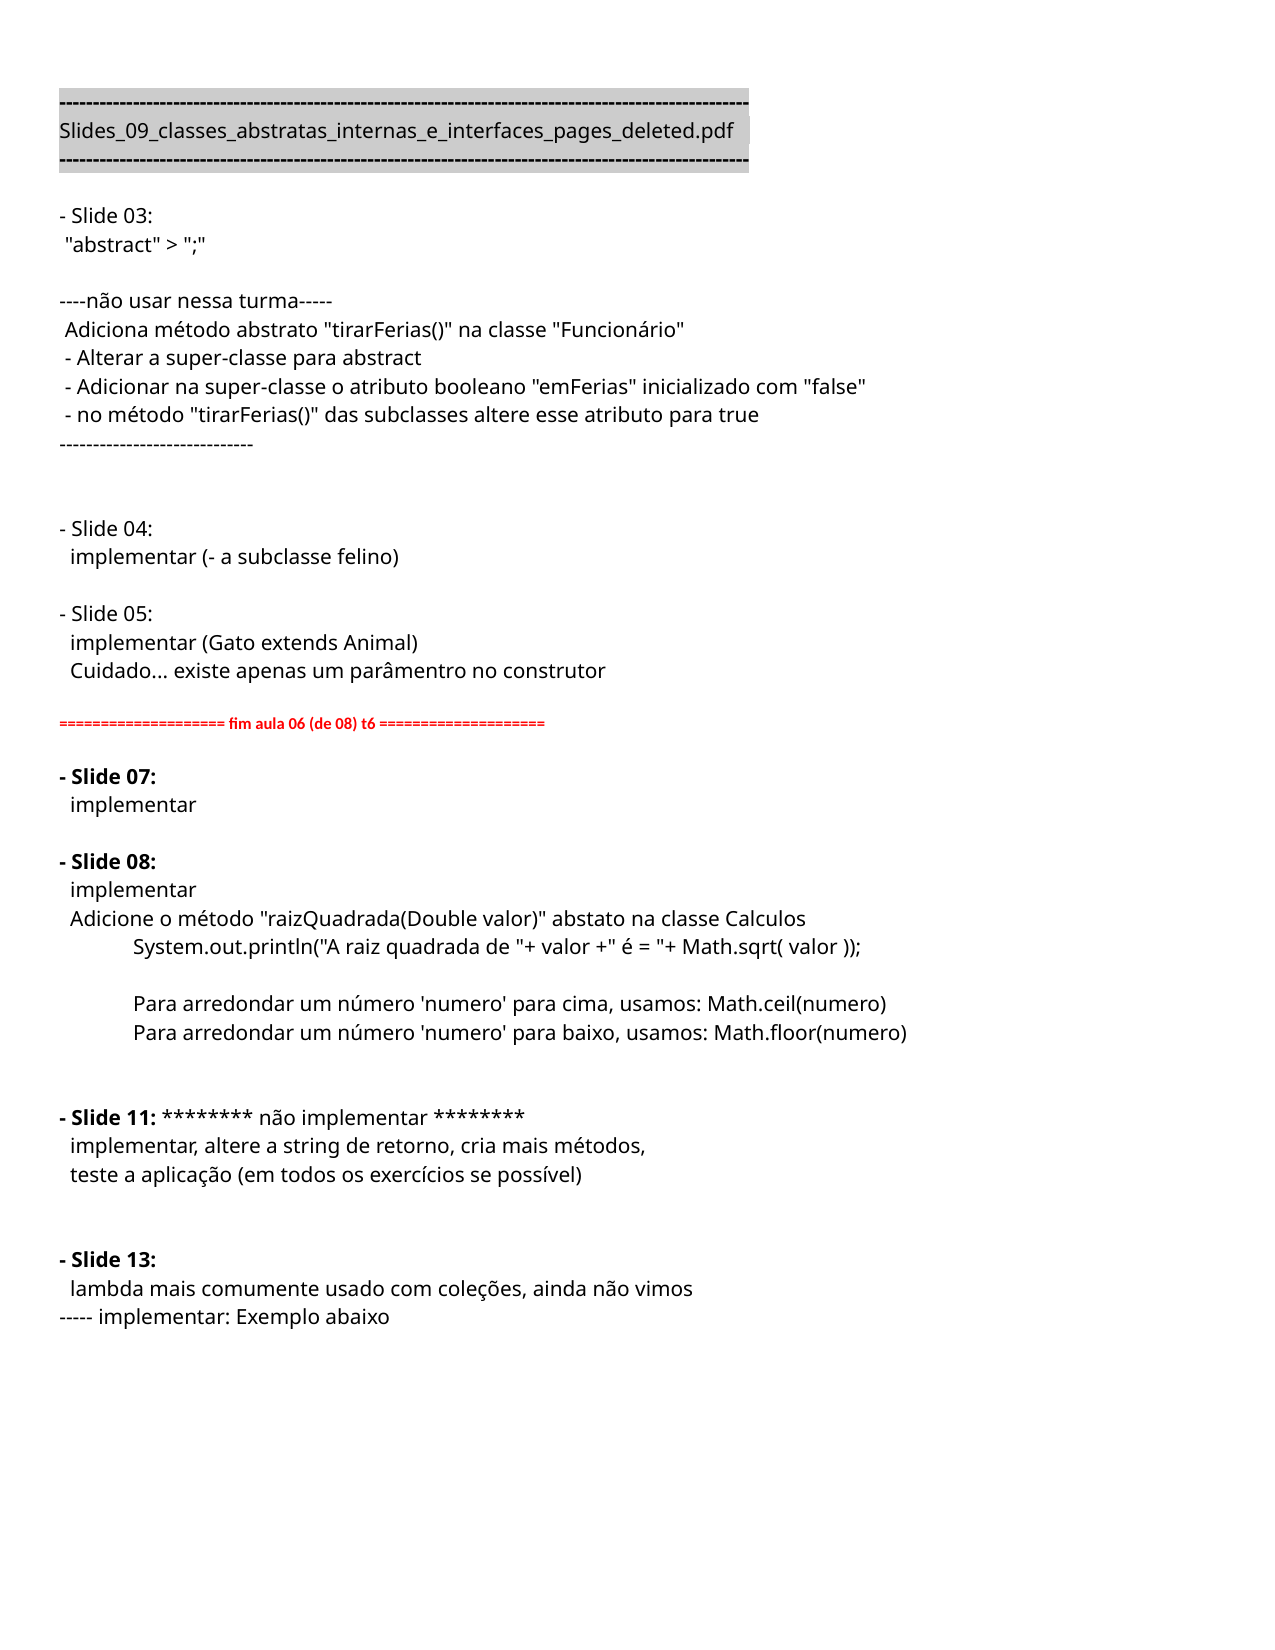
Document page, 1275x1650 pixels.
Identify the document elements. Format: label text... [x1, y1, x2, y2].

text ----- implementar: Exemplo abaixo [59, 1302, 1216, 1331]
text - Slide 05: [59, 599, 1216, 628]
text "abstract" > ";" [59, 230, 1216, 258]
text - Adicionar na super-classe o atributo booleano "emFerias" inicializado com "false" [59, 372, 1216, 400]
text - Slide 13: [59, 1245, 1216, 1274]
text - Alterar a super-classe para abstract [59, 343, 1216, 372]
text ==================== fim aula 06 (de 08) t6 ==================== [59, 713, 1216, 733]
text - no método "tirarFerias()" das subclasses altere esse atributo para true [59, 400, 1216, 429]
text implementar [59, 876, 1216, 904]
text System.out.println("A raiz quadrada de "+ valor +" é = "+ Math.sqrt( valor )); [59, 932, 1216, 961]
text ----não usar nessa turma----- [59, 287, 1216, 315]
text ------------------------------------------------------------------------------------------------------- [59, 144, 1216, 173]
text - Slide 04: [59, 514, 1216, 542]
text Adicione o método "raizQuadrada(Double valor)" abstato na classe Calculos [59, 904, 1216, 932]
text teste a aplicação (em todos os exercícios se possível) [59, 1160, 1216, 1188]
text - Slide 08: [59, 847, 1216, 876]
text Cuidado... existe apenas um parâmentro no construtor [59, 656, 1216, 685]
text implementar (Gato extends Animal) [59, 628, 1216, 656]
text - Slide 07: [59, 762, 1216, 790]
text implementar [59, 790, 1216, 819]
text Slides_09_classes_abstratas_internas_e_interfaces_pages_deleted.pdf [59, 116, 1216, 144]
text - Slide 11: ******** não implementar ******** [59, 1103, 1216, 1132]
text Adiciona método abstrato "tirarFerias()" na classe "Funcionário" [59, 315, 1216, 343]
text Para arredondar um número 'numero' para cima, usamos: Math.ceil(numero) [59, 989, 1216, 1018]
text Para arredondar um número 'numero' para baixo, usamos: Math.floor(numero) [59, 1018, 1216, 1046]
text ----------------------------- [59, 429, 1216, 457]
text ------------------------------------------------------------------------------------------------------- [59, 87, 1216, 116]
text implementar, altere a string de retorno, cria mais métodos, [59, 1132, 1216, 1160]
text implementar (- a subclasse felino) [59, 542, 1216, 571]
text lambda mais comumente usado com coleções, ainda não vimos [59, 1274, 1216, 1302]
text - Slide 03: [59, 201, 1216, 230]
